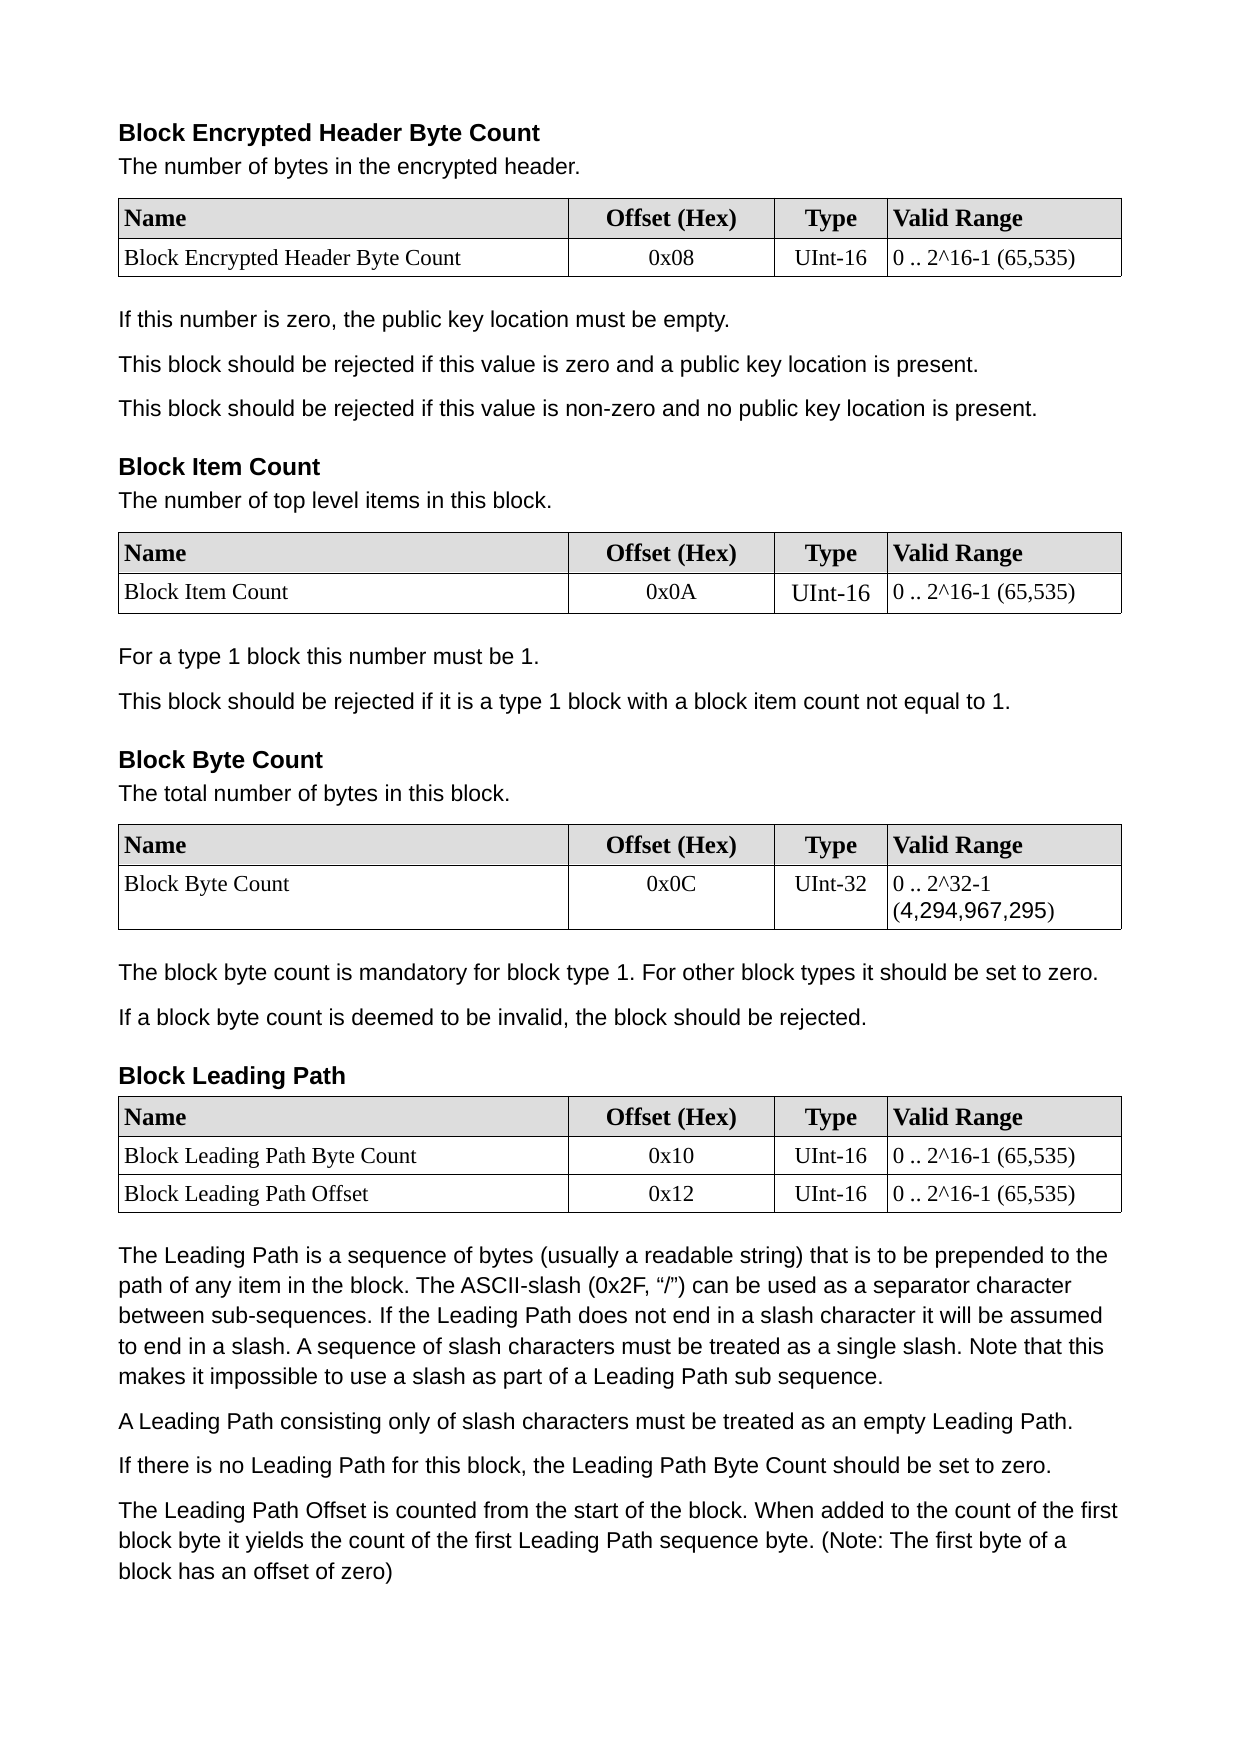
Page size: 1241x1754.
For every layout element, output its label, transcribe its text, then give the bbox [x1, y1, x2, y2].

table_header Offset (Hex) [569, 199, 774, 238]
table_header Type [775, 1097, 887, 1136]
table_cell 0x12 [569, 1175, 774, 1212]
text The number of bytes in the encrypted header. [118, 153, 1122, 179]
text The Leading Path Offset is counted from the start of the block. When added to the count of the first block byte it yields the count of the first Leading Path sequence byte. (Note: The first byte of a block has an offset of zero) [118, 1497, 1122, 1584]
table_header Name [119, 533, 568, 572]
table_cell Block Item Count [119, 574, 568, 613]
table_cell 0 .. 2^16-1 (65,535) [888, 1137, 1121, 1174]
table_cell UInt-32 [775, 866, 887, 929]
text The block byte count is mandatory for block type 1. For other block types it should be set to zero. [118, 959, 1122, 985]
text The total number of bytes in this block. [118, 779, 1122, 806]
table_cell Block Leading Path Offset [119, 1175, 568, 1212]
table_cell Block Byte Count [119, 866, 568, 929]
text The number of top level items in this block. [118, 487, 1122, 514]
subtitle Block Byte Count [118, 745, 1122, 773]
text This block should be rejected if it is a type 1 block with a block item count not equal to 1. [118, 688, 1122, 714]
text If this number is zero, the public key location must be empty. [118, 306, 1122, 332]
table_cell UInt-16 [775, 1175, 887, 1212]
table_header Valid Range [888, 199, 1121, 238]
text A Leading Path consisting only of slash characters must be treated as an empty Leading Path. [118, 1408, 1122, 1434]
table_header Offset (Hex) [569, 825, 774, 864]
text For a type 1 block this number must be 1. [118, 643, 1122, 669]
table_cell 0 .. 2^16-1 (65,535) [888, 1175, 1121, 1212]
table_cell 0x10 [569, 1137, 774, 1174]
table_header Name [119, 1097, 568, 1136]
table_cell 0x0C [569, 866, 774, 929]
subtitle Block Item Count [118, 453, 1122, 481]
table_cell UInt-16 [775, 1137, 887, 1174]
text If a block byte count is deemed to be invalid, the block should be rejected. [118, 1004, 1122, 1030]
table_header Valid Range [888, 533, 1121, 572]
table_cell 0 .. 2^16-1 (65,535) [888, 239, 1121, 276]
text This block should be rejected if this value is zero and a public key location is present. [118, 351, 1122, 377]
table_header Valid Range [888, 1097, 1121, 1136]
table_header Type [775, 533, 887, 572]
table_cell UInt-16 [775, 574, 887, 613]
table_header Offset (Hex) [569, 533, 774, 572]
table_header Offset (Hex) [569, 1097, 774, 1136]
table_header Type [775, 199, 887, 238]
table_cell Block Encrypted Header Byte Count [119, 239, 568, 276]
table_cell Block Leading Path Byte Count [119, 1137, 568, 1174]
table_header Name [119, 825, 568, 864]
table_cell 0 .. 2^16-1 (65,535) [888, 574, 1121, 613]
subtitle Block Encrypted Header Byte Count [118, 118, 1122, 146]
table_cell 0 .. 2^32-1 (4,294,967,295) [888, 866, 1121, 929]
table_header Name [119, 199, 568, 238]
table_header Type [775, 825, 887, 864]
text If there is no Leading Path for this block, the Leading Path Byte Count should be set to zero. [118, 1452, 1122, 1479]
text The Leading Path is a sequence of bytes (usually a readable string) that is to be prepended to the path of any item in the block. The ASCII-slash (0x2F, “/”) can be used as a separator character between sub-sequences. If the Leading Path does not end in a slash character it will be assumed to end in a slash. A sequence of slash characters must be treated as a single slash. Note that this makes it impossible to use a slash as part of a Leading Path sub sequence. [118, 1242, 1122, 1389]
text This block should be rejected if this value is non-zero and no public key location is present. [118, 395, 1122, 422]
table_cell 0x08 [569, 239, 774, 276]
table_cell UInt-16 [775, 239, 887, 276]
table_cell 0x0A [569, 574, 774, 613]
subtitle Block Leading Path [118, 1061, 1122, 1089]
table_header Valid Range [888, 825, 1121, 864]
